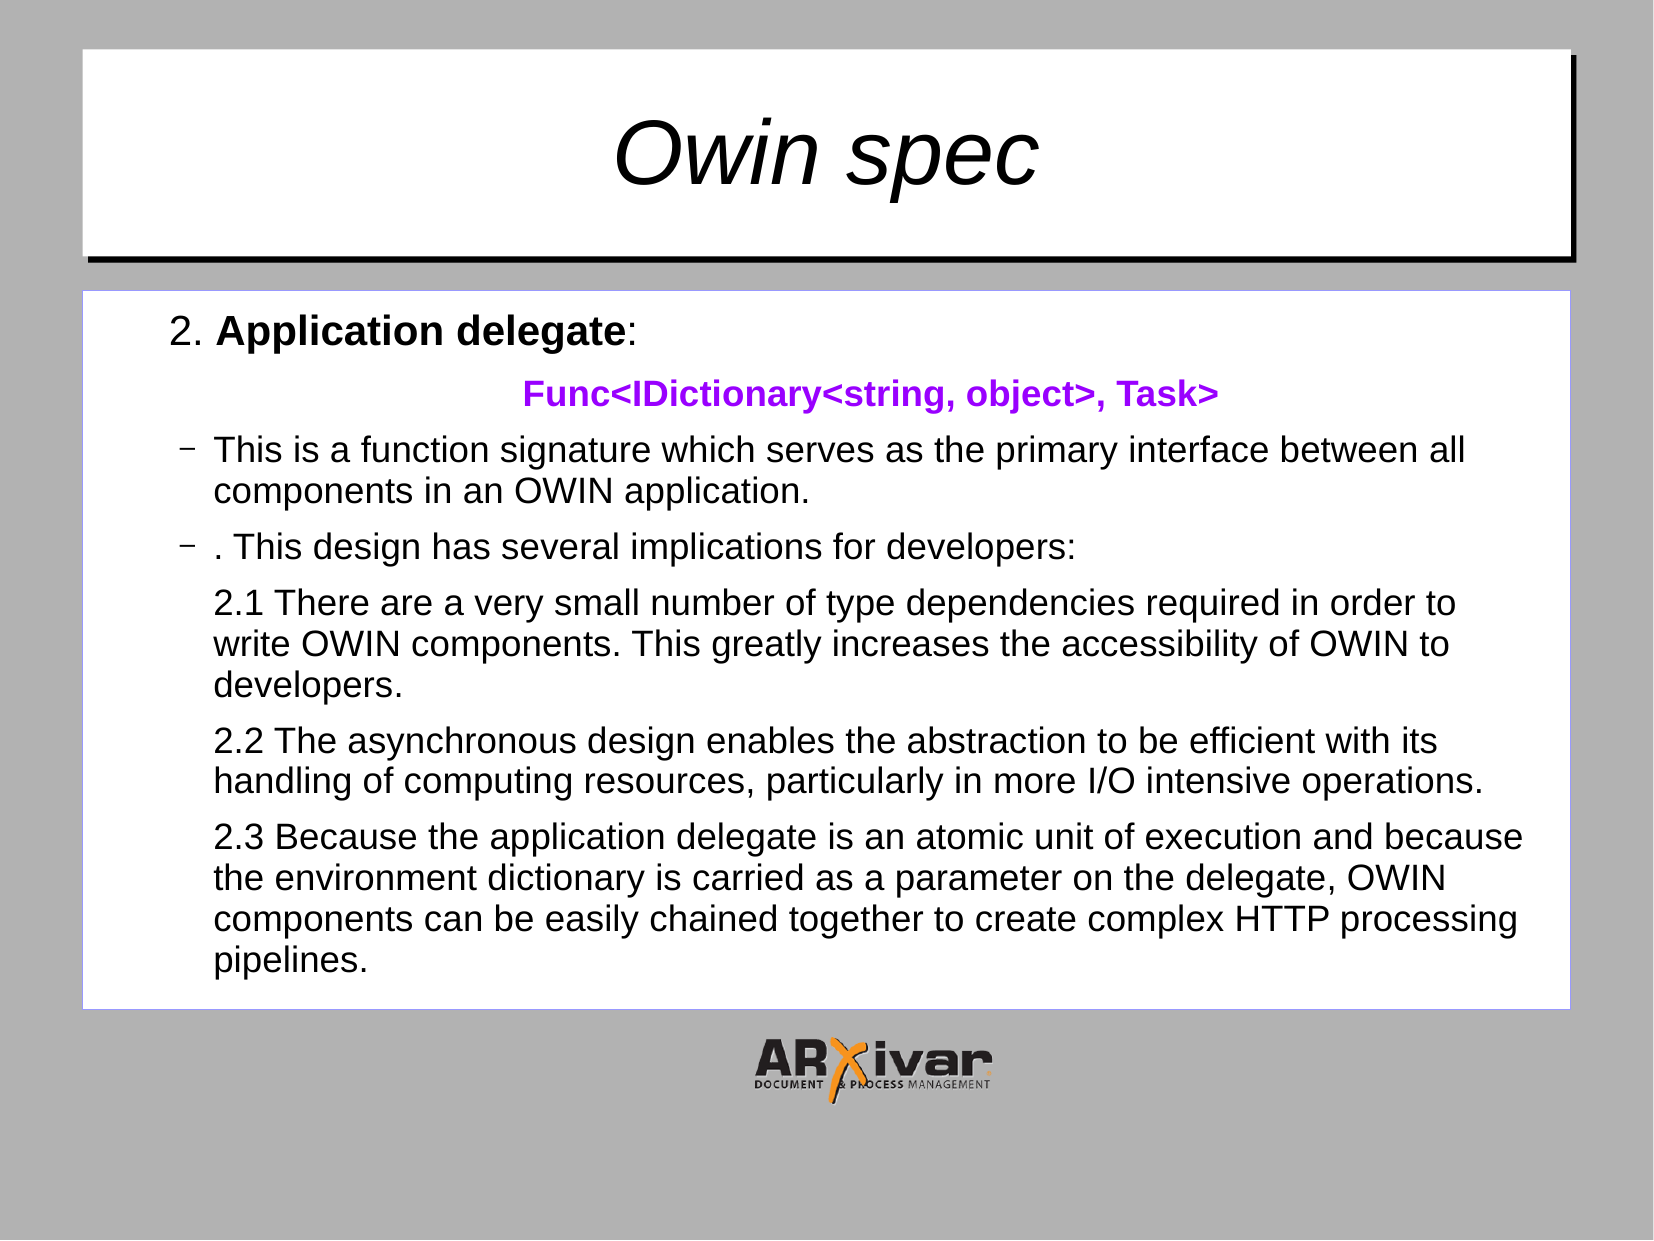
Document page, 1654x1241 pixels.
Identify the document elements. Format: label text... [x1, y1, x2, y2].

title Owin spec [82, 49, 1571, 257]
list 2. Application delegate: Func<IDictionary<string, object>, Task> This is a function signature which serves as the primary interface between all components in an OWIN application. . This design has several implications for developers: 2.1 There are a very small number of type dependencies required in order to write OWIN components. This greatly increases the accessibility of OWIN to developers. 2.2 The asynchronous design enables the abstraction to be efficient with its handling of computing resources, particularly in more I/O intensive operations. 2.3 Because the application delegate is an atomic unit of execution and because the environment dictionary is carried as a parameter on the delegate, OWIN components can be easily chained together to create complex HTTP processing pipelines. [82, 290, 1571, 1010]
picture [755, 1031, 993, 1111]
